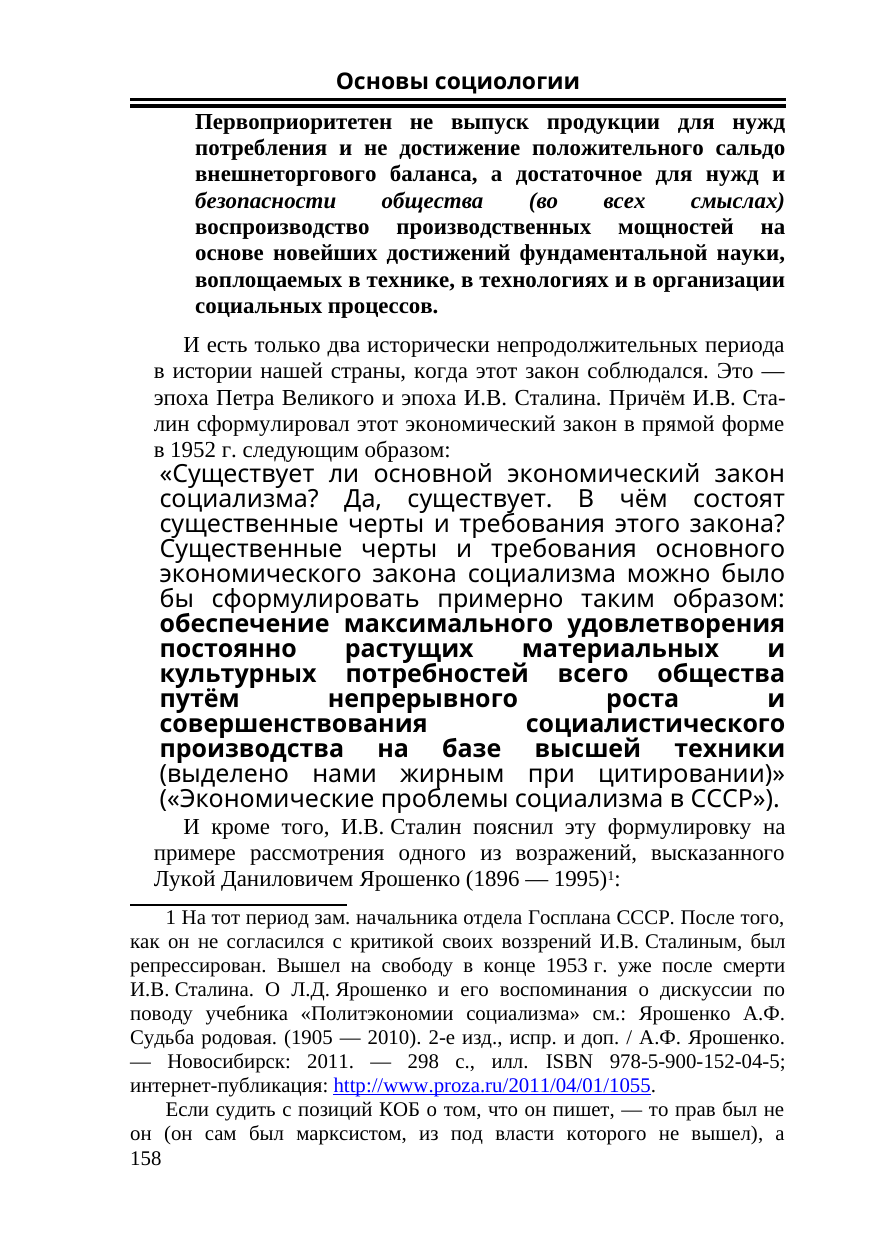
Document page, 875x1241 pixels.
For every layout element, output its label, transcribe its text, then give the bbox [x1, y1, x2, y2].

text И кроме того, И.В. Сталин пояснил эту формулировку на примере рассмотрения одного из возражений, высказанного Лукой Даниловичем Ярошенко (1896 — 1995): [153, 813, 786, 892]
text «Существует ли основной экономический закон социализма? Да, существует. В чём состоят существенные черты и требования этого закона? Существенные черты и требования основного экономического закона социализма можно было бы сформулировать примерно таким образом: обеспечение максимального удовлетворения постоянно растущих материальных и культурных потребностей всего общества путём непрерывного роста и совершенствования социалистического производства на базе высшей техники (выделено нами жирным при цитировании)» («Экономические проблемы социализма в СССР»). [159, 463, 786, 813]
text На тот период зам. начальника отдела Госплана СССР. После того, как он не согласился с критикой своих воззрений И.В. Сталиным, был репрессирован. Вышел на свободу в конце 1953 г. уже после смерти И.В. Сталина. О Л.Д. Ярошенко и его воспоминания о дискуссии по поводу учебника «Политэкономии социализма» см.: Ярошенко А.Ф. Судьба родовая. (1905 — 2010). 2-е изд., испр. и доп. / А.Ф. Ярошенко. — Новосибирск: 2011. — 298 с., илл. ISBN 978-5-900-152-04-5; интернет-публикация: http://www.proza.ru/2011/04/01/1055. [130, 905, 786, 1097]
text Первоприоритетен не выпуск продукции для нужд потребления и не достижение положительного сальдо внешнеторгового баланса, а достаточное для нужд и безопасности общества (во всех смыслах) воспроизводство производственных мощностей на основе новейших достижений фундаментальной науки, воплощаемых в технике, в технологиях и в организации социальных процессов. [195, 108, 786, 318]
text И есть только два исторически непродолжительных периода в истории нашей страны, когда этот закон соблюдался. Это — эпоха Петра Великого и эпоха И.В. Сталина. Причём И.В. Ста­лин сформулировал этот экономический закон в прямой форме в 1952 г. следующим образом: [153, 331, 786, 463]
text Если судить с позиций КОБ о том, что он пишет, — то прав был не он (он сам был марксистом, из под власти которого не вышел), а [130, 1097, 786, 1145]
